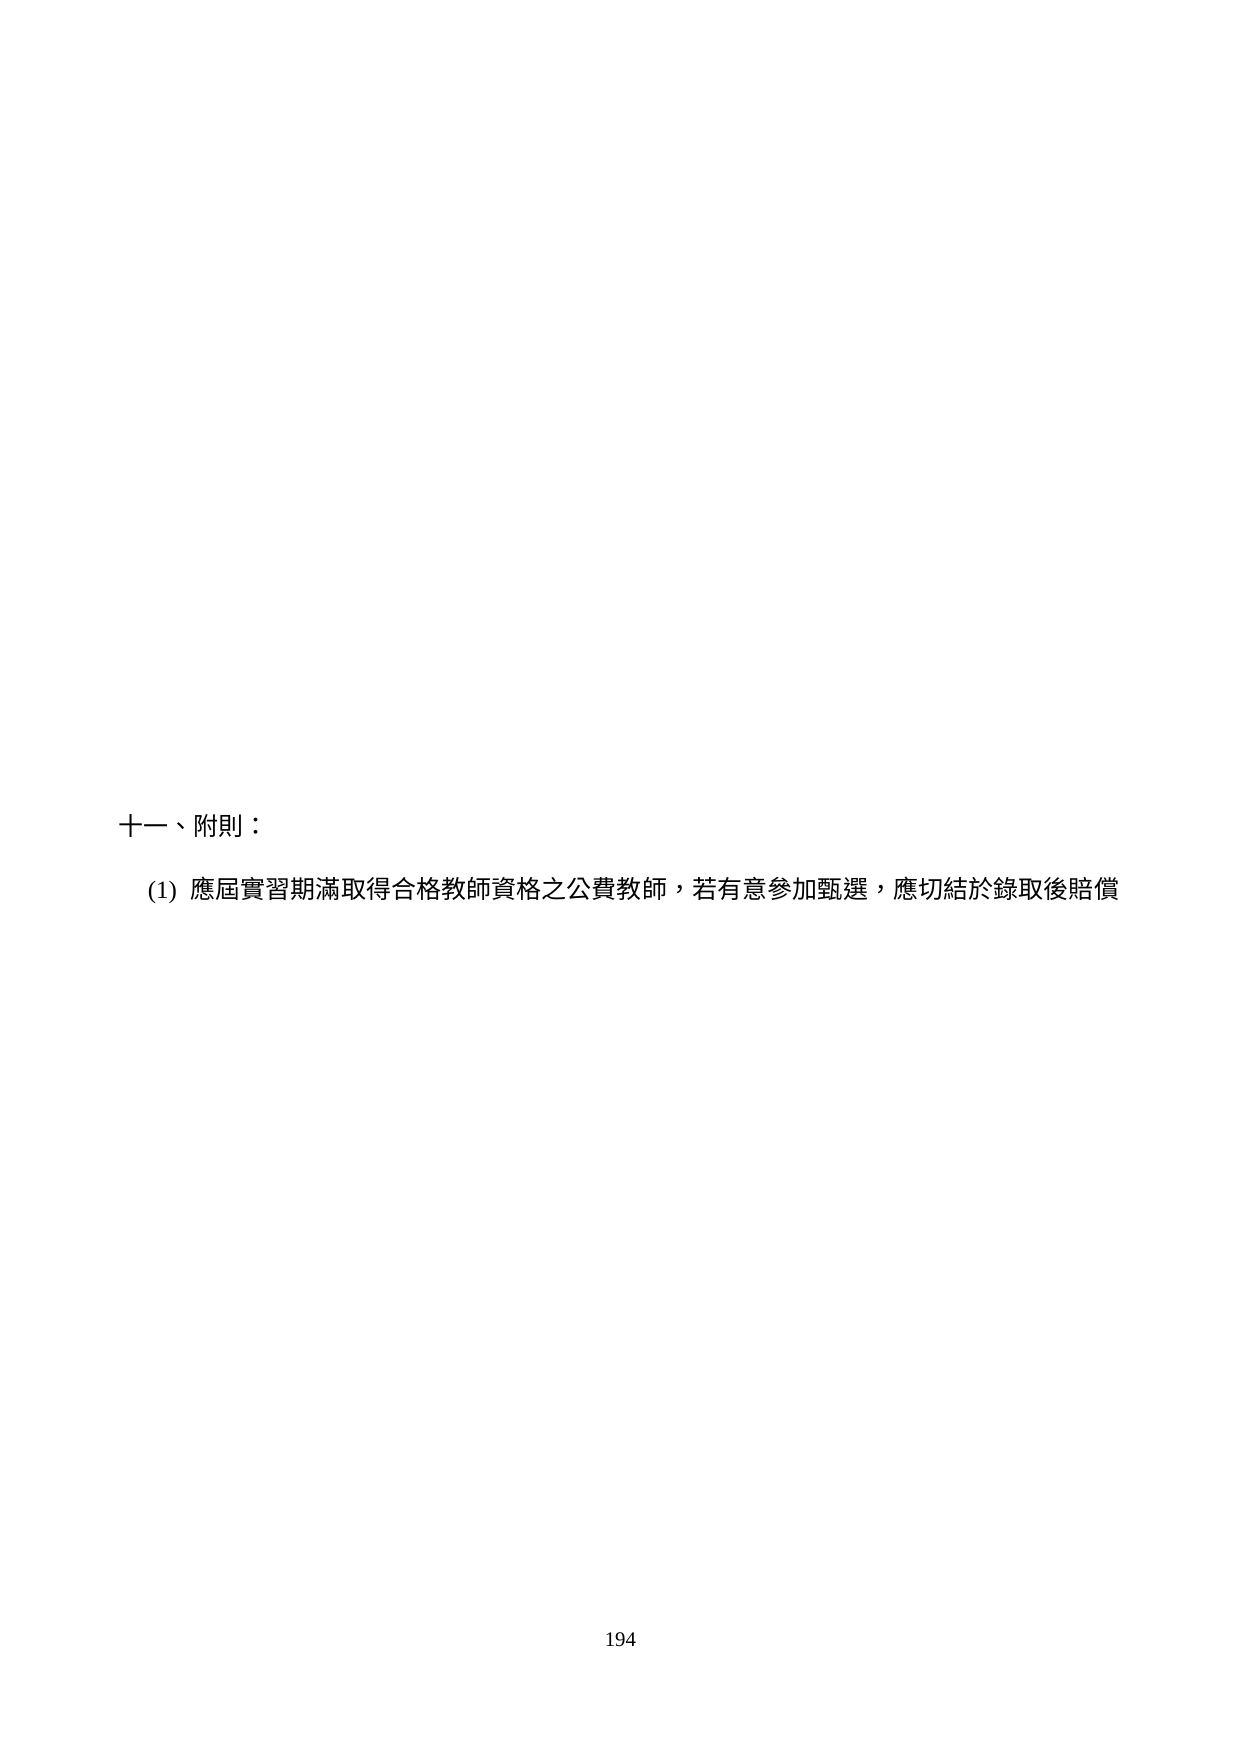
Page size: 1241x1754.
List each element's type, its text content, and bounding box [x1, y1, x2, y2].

list 應屆實習期滿取得合格教師資格之公費教師，若有意參加甄選，應切結於錄取後賠償 [148, 846, 1122, 908]
text 十一、附則： [118, 783, 1122, 846]
